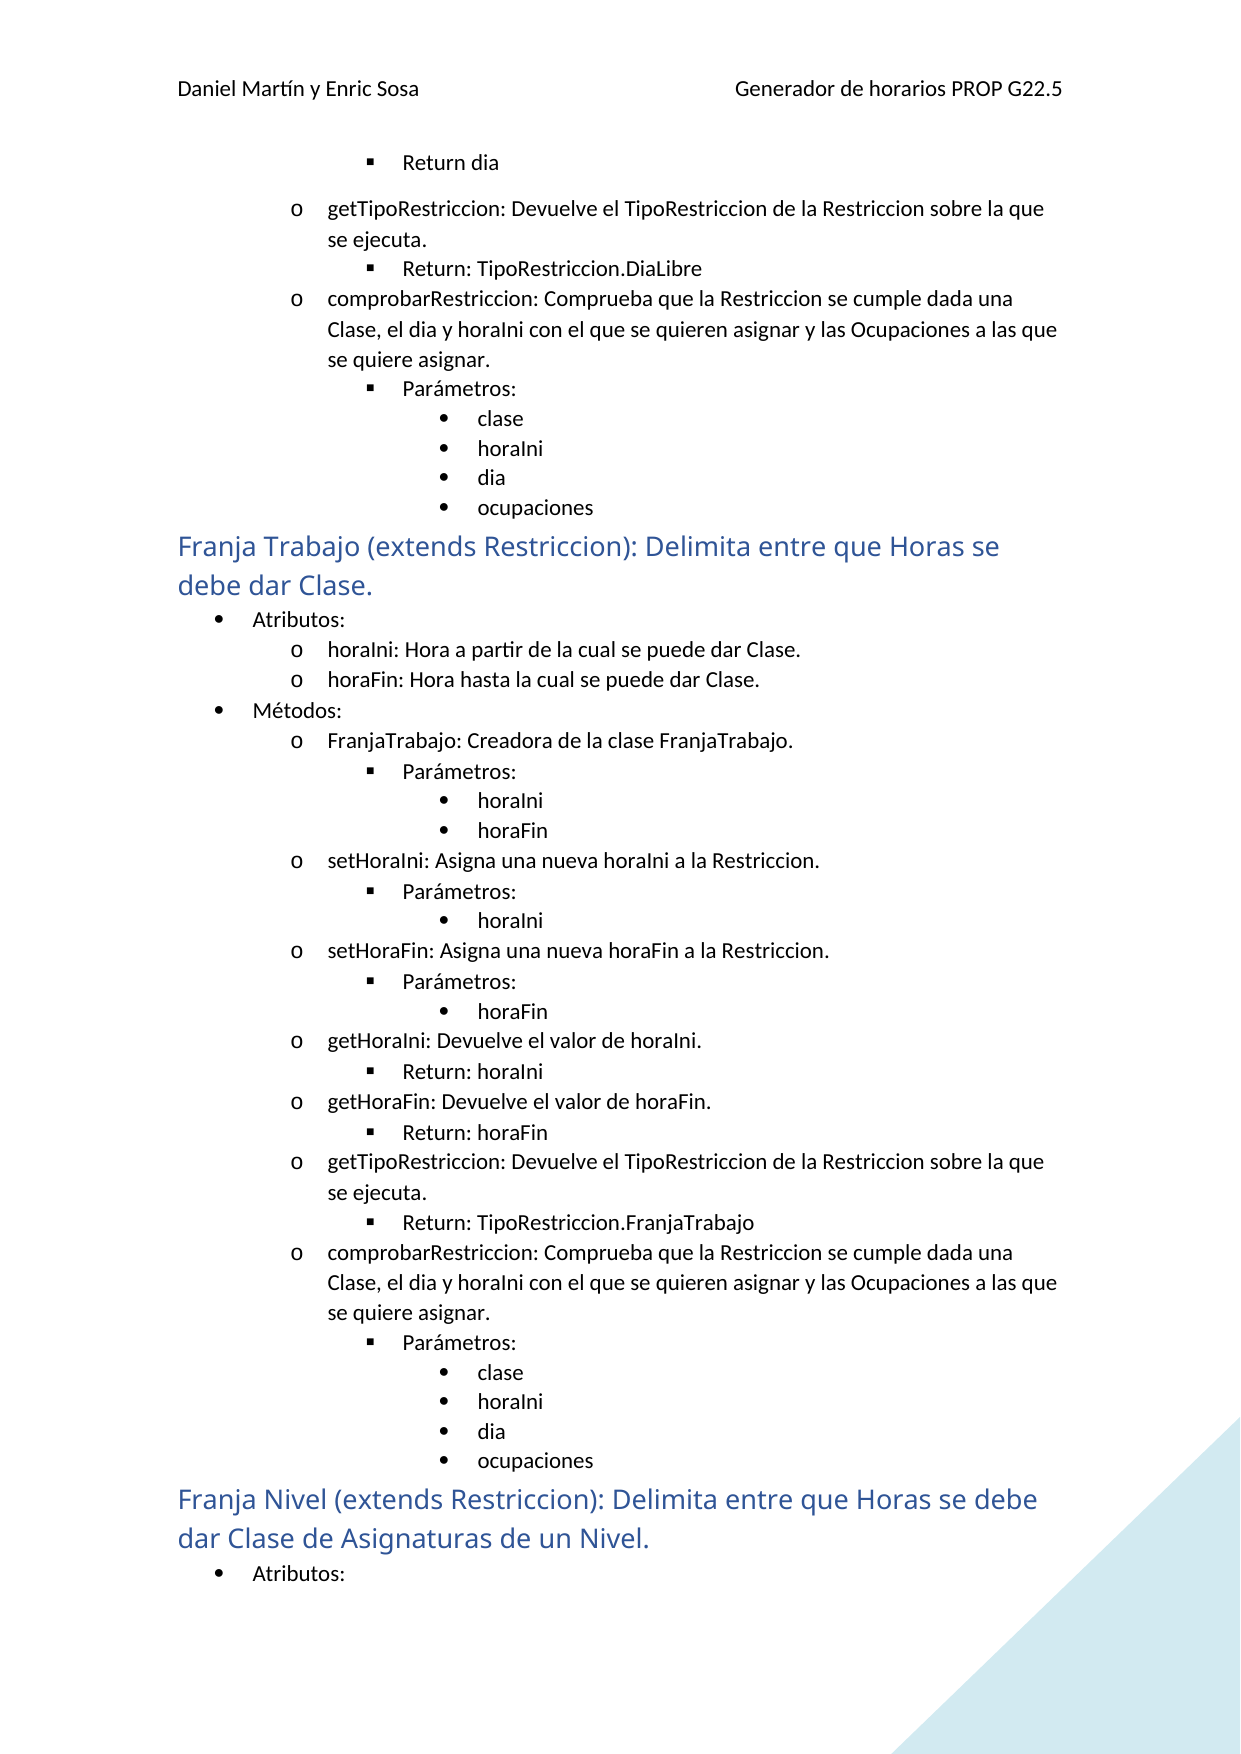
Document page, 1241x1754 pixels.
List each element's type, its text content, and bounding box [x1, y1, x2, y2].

list setHoraIni: Asigna una nueva horaIni a la Restriccion. [290, 846, 1063, 875]
list horaFin: Hora hasta la cual se puede dar Clase. [290, 666, 1063, 695]
list FranjaTrabajo: Creadora de la clase FranjaTrabajo. [290, 726, 1063, 755]
list Parámetros: [365, 1328, 1063, 1356]
list getTipoRestriccion: Devuelve el TipoRestriccion de la Restriccion sobre la que se ejecuta. [290, 1147, 1063, 1206]
list Return dia [365, 148, 1063, 176]
list horaIni [440, 434, 1063, 462]
list horaIni: Hora a partir de la cual se puede dar Clase. [290, 635, 1063, 664]
subtitle Franja Nivel (extends Restriccion): Delimita entre que Horas se debe dar Clase de Asignaturas de un Nivel. [177, 1481, 1063, 1556]
list horaIni [440, 1387, 1063, 1415]
list comprobarRestriccion: Comprueba que la Restriccion se cumple dada una Clase, el dia y horaIni con el que se quieren asignar y las Ocupaciones a las que se quiere asignar. [290, 284, 1063, 373]
list setHoraFin: Asigna una nueva horaFin a la Restriccion. [290, 936, 1063, 965]
list horaIni [440, 907, 1063, 934]
list Return: TipoRestriccion.FranjaTrabajo [365, 1208, 1063, 1236]
subtitle Franja Trabajo (extends Restriccion): Delimita entre que Horas se debe dar Clase. [177, 527, 1063, 603]
list Parámetros: [365, 877, 1063, 905]
list dia [440, 463, 1063, 491]
list Métodos: [215, 696, 1063, 724]
list ocupaciones [440, 493, 1063, 521]
list Atributos: [215, 605, 1063, 633]
list Return: horaFin [365, 1118, 1063, 1146]
list comprobarRestriccion: Comprueba que la Restriccion se cumple dada una Clase, el dia y horaIni con el que se quieren asignar y las Ocupaciones a las que se quiere asignar. [290, 1238, 1063, 1326]
list Parámetros: [365, 967, 1063, 995]
list dia [440, 1417, 1063, 1445]
list Return: horaIni [365, 1057, 1063, 1085]
list clase [440, 1358, 1063, 1386]
list getHoraIni: Devuelve el valor de horaIni. [290, 1026, 1063, 1056]
list getTipoRestriccion: Devuelve el TipoRestriccion de la Restriccion sobre la que se ejecuta. [290, 194, 1063, 253]
list Atributos: [215, 1559, 1063, 1587]
list horaFin [440, 816, 1063, 844]
list clase [440, 404, 1063, 432]
list horaIni [440, 787, 1063, 815]
list getHoraFin: Devuelve el valor de horaFin. [290, 1087, 1063, 1116]
list Return: TipoRestriccion.DiaLibre [365, 254, 1063, 282]
list Parámetros: [365, 374, 1063, 402]
list horaFin [440, 997, 1063, 1025]
list ocupaciones [440, 1447, 1063, 1475]
list Parámetros: [365, 757, 1063, 785]
